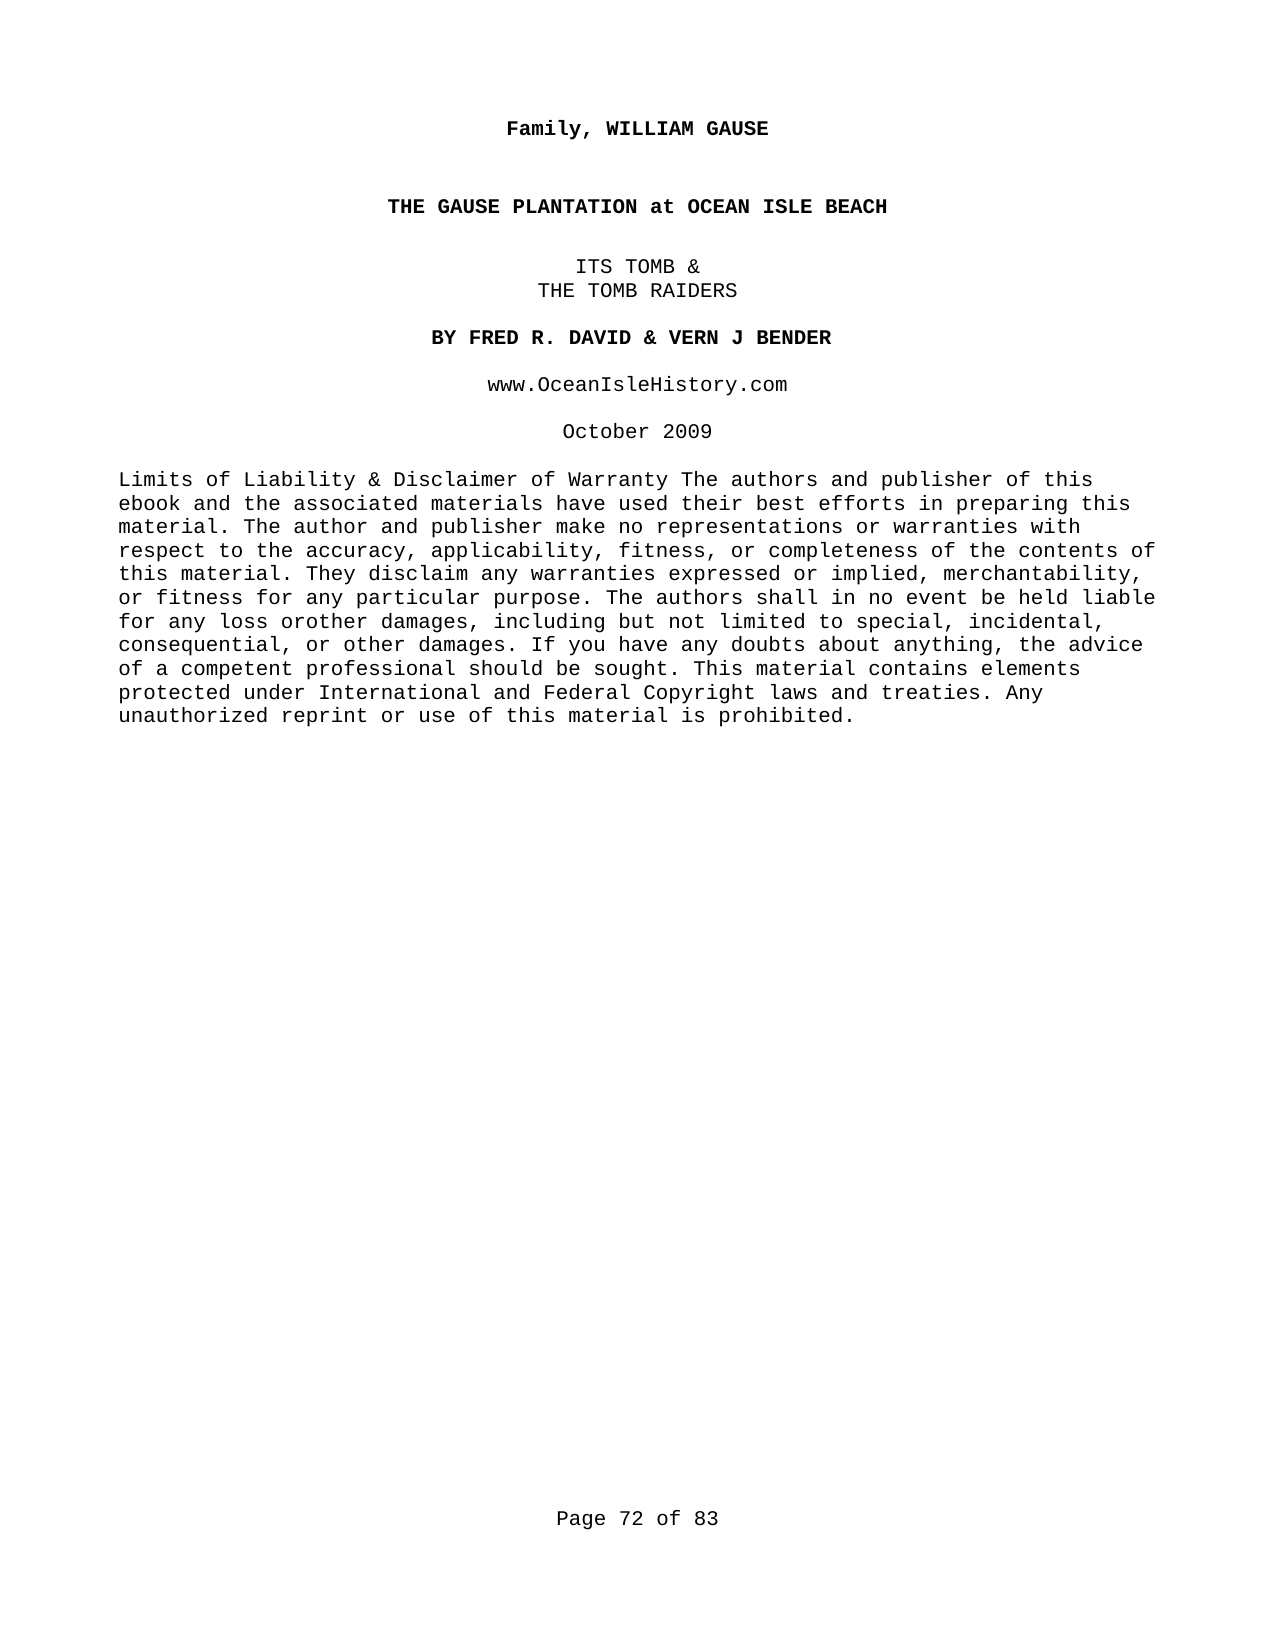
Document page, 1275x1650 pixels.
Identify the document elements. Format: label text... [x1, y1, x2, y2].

text By Fred R. David & Vern J Bender [118, 327, 1157, 351]
text THE TOMB RAIDERS [118, 280, 1157, 303]
subtitle THE GAUSE PLANTATION at OCEAN ISLE BEACH [118, 196, 1157, 220]
text www.OceanIsleHistory.com [118, 374, 1157, 398]
text Limits of Liability & Disclaimer of Warranty The authors and publisher of this ebook and the associated materials have used their best efforts in preparing this material. The author and publisher make no representations or warranties with respect to the accuracy, applicability, fitness, or completeness of the contents of this material. They disclaim any warranties expressed or implied, merchantability, or fitness for any particular purpose. The authors shall in no event be held liable for any loss orother damages, including but not limited to special, incidental, consequential, or other damages. If you have any doubts about anything, the advice of a competent professional should be sought. This material contains elements protected under International and Federal Copyright laws and treaties. Any unauthorized reprint or use of this material is prohibited. [118, 469, 1157, 729]
text October 2009 [118, 422, 1157, 445]
text ITS TOMB & [118, 256, 1157, 280]
